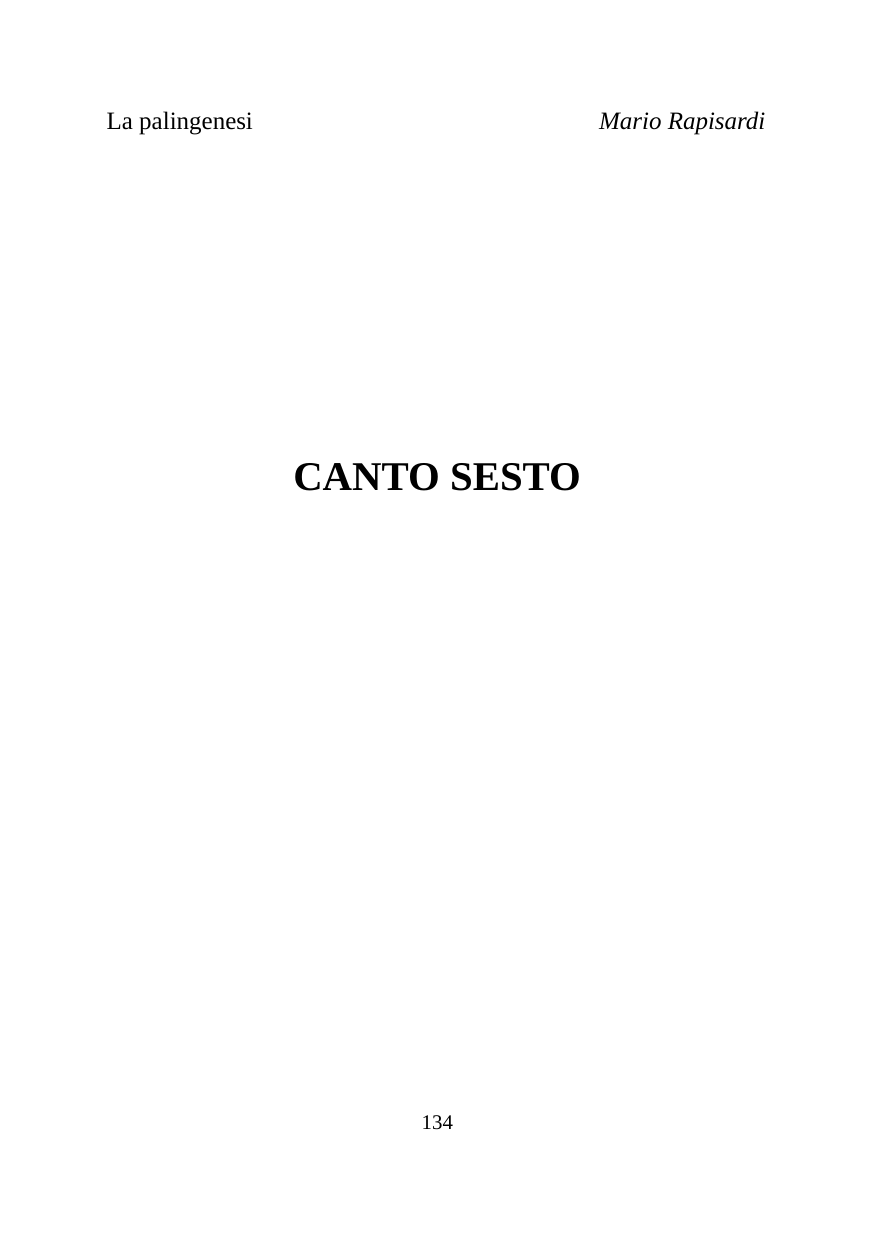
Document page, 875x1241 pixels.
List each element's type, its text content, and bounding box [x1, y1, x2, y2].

subtitle CANTO SESTO [106, 452, 768, 499]
